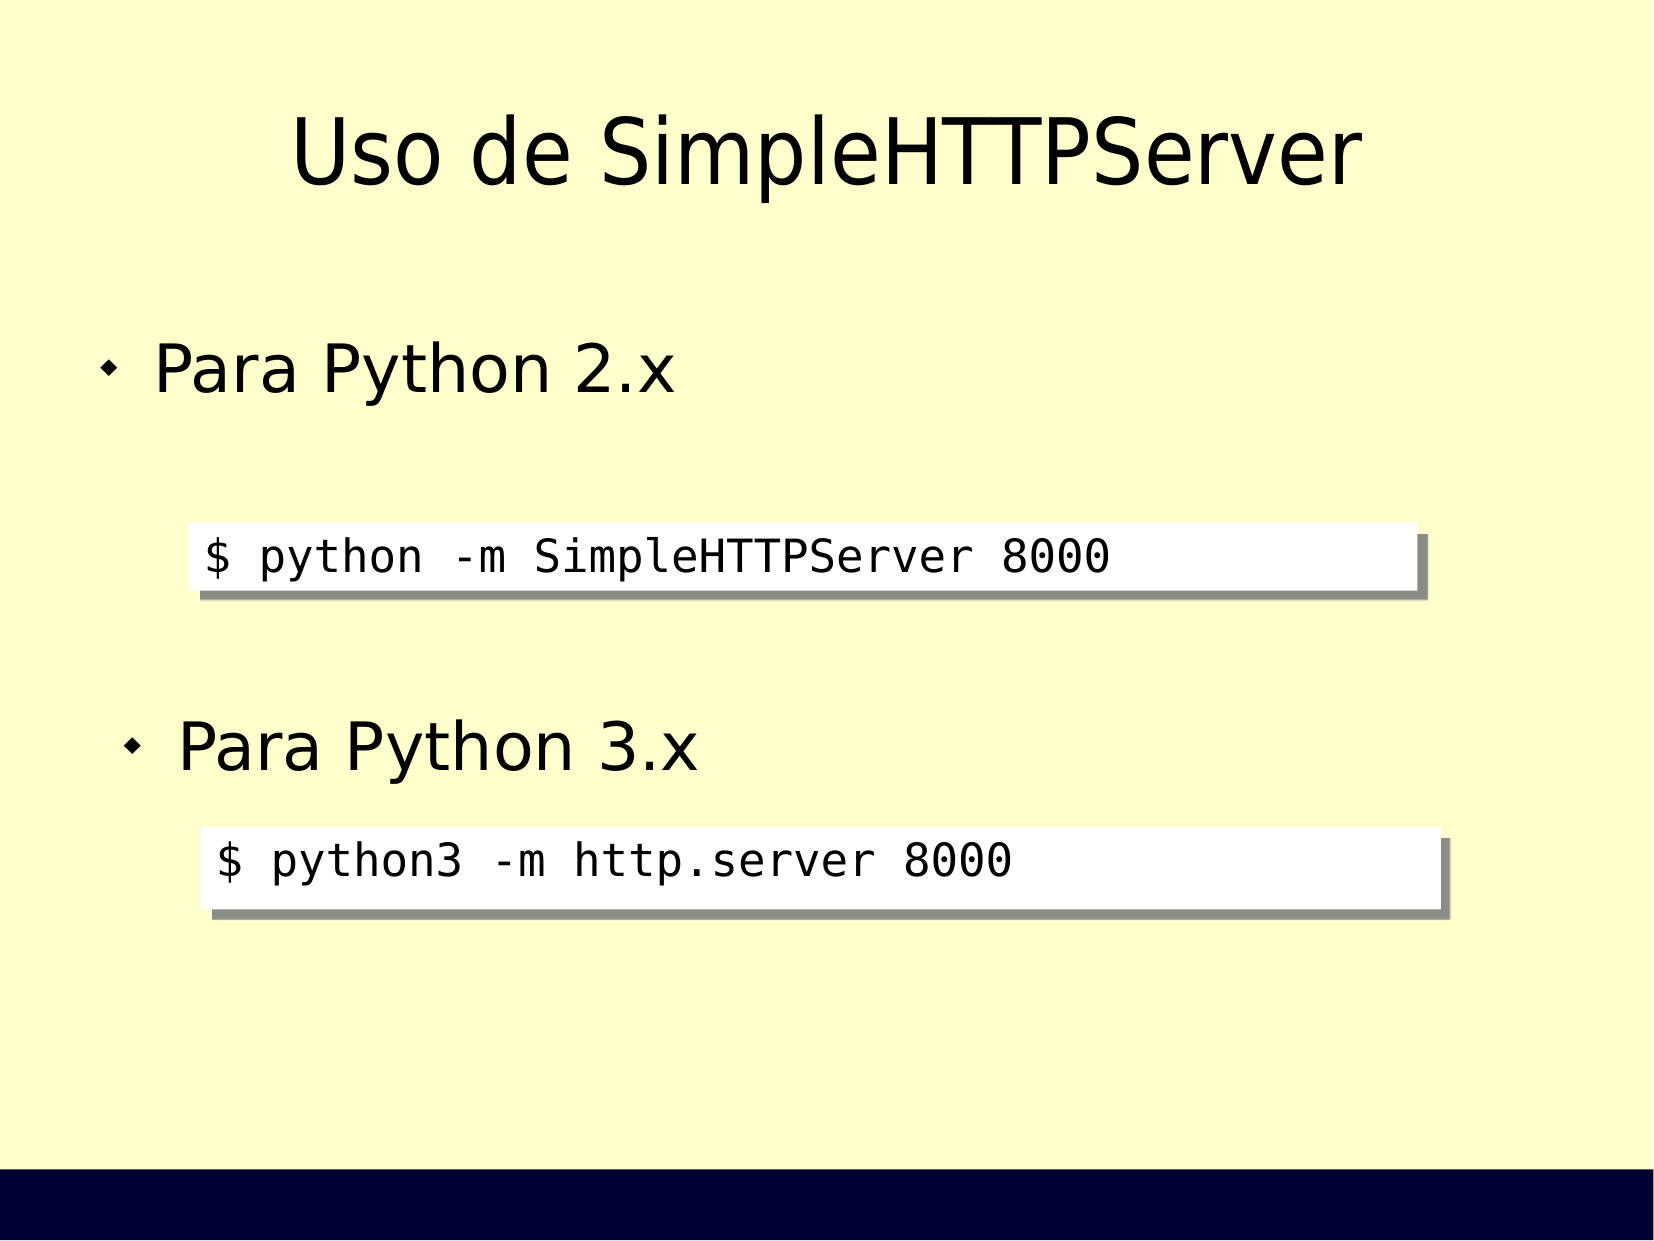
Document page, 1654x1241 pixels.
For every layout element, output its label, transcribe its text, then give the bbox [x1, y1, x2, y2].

list Para Python 2.x [82, 290, 1538, 449]
list Para Python 3.x [106, 668, 1562, 827]
title Uso de SimpleHTTPServer [82, 49, 1571, 257]
text_box $ python3 -m http.server 8000 [200, 826, 1441, 910]
text_box $ python -m SimpleHTTPServer 8000 [188, 522, 1418, 591]
